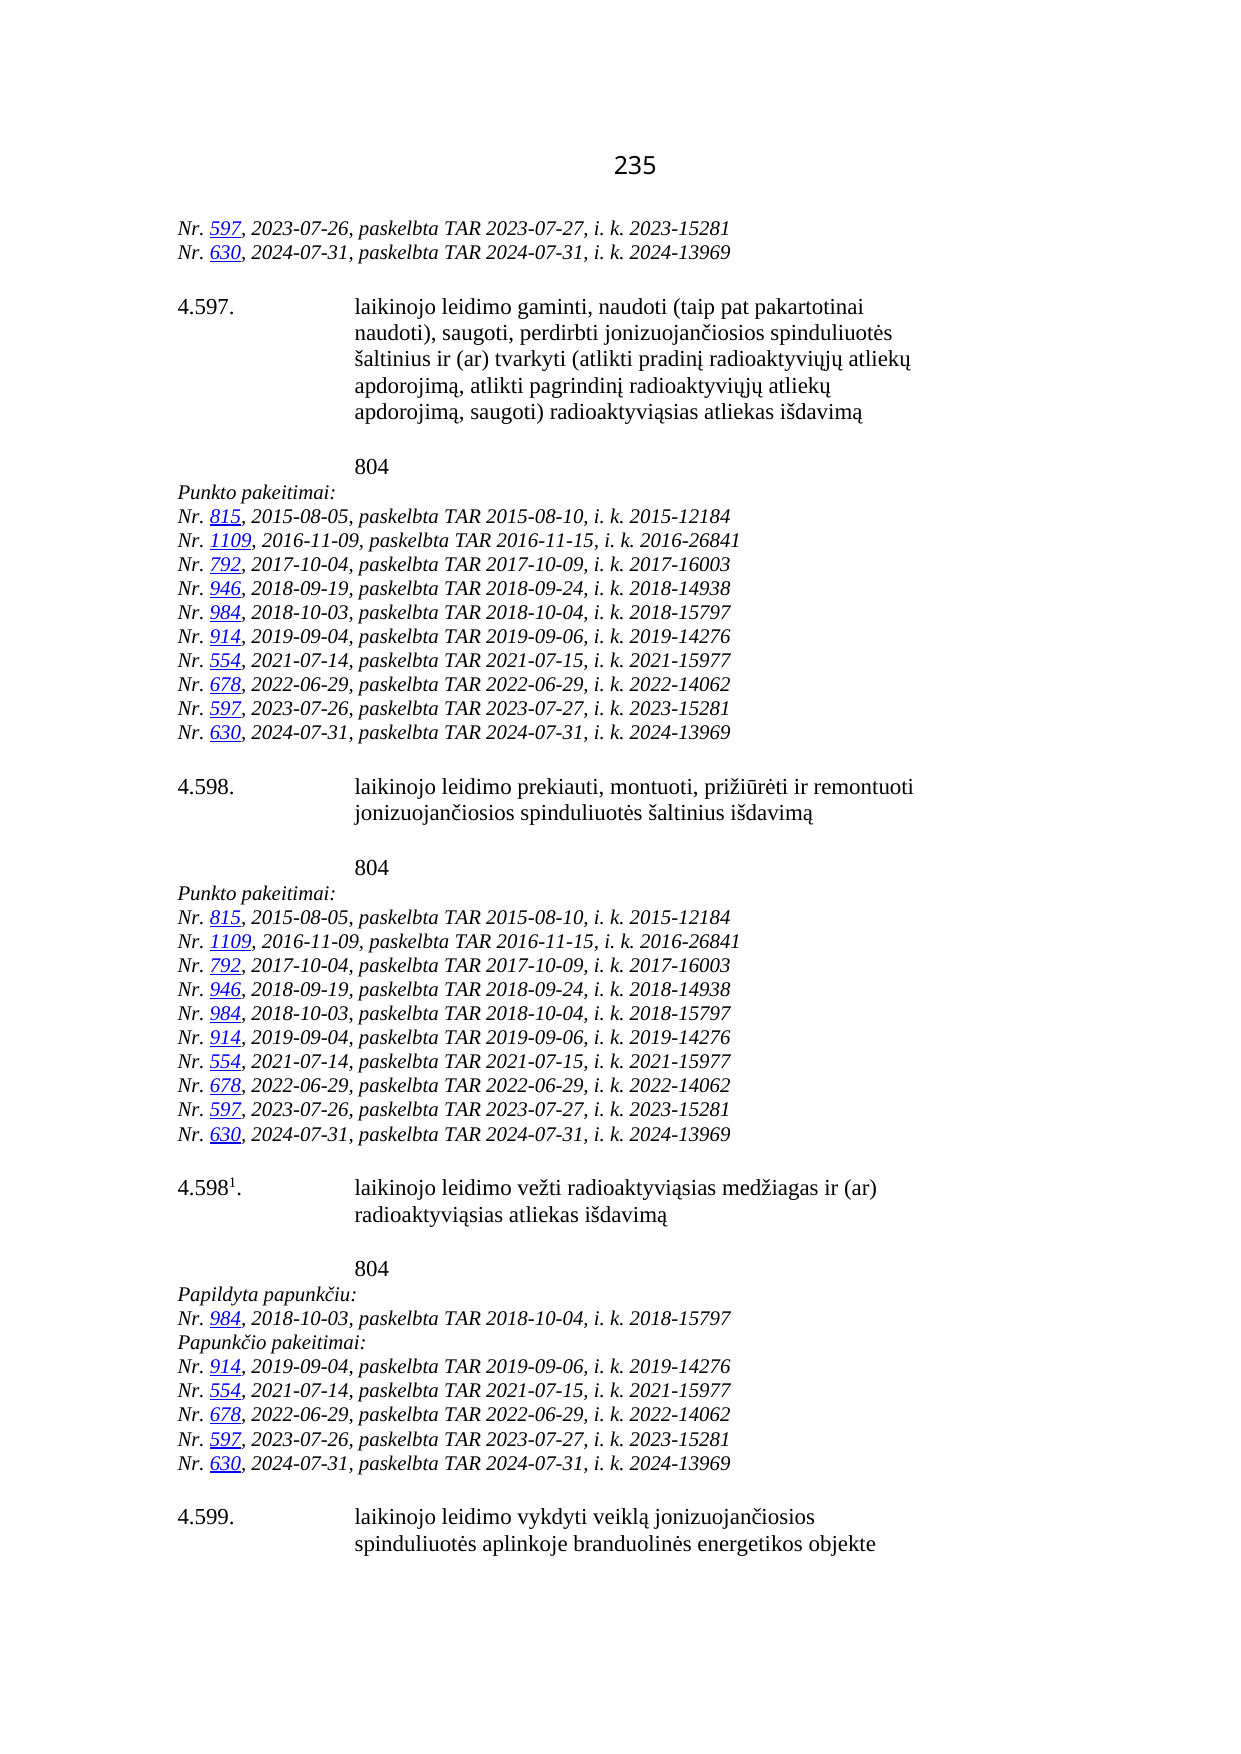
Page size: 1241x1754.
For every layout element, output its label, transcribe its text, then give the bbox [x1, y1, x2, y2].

text Nr. 984, 2018-10-03, paskelbta TAR 2018-10-04, i. k. 2018-15797 [177, 600, 1092, 624]
text Punkto pakeitimai: [177, 881, 1092, 905]
text Nr. 678, 2022-06-29, paskelbta TAR 2022-06-29, i. k. 2022-14062 [177, 672, 1092, 696]
text Nr. 678, 2022-06-29, paskelbta TAR 2022-06-29, i. k. 2022-14062 [177, 1402, 1092, 1426]
text Nr. 630, 2024-07-31, paskelbta TAR 2024-07-31, i. k. 2024-13969 [177, 240, 1092, 264]
text Nr. 597, 2023-07-26, paskelbta TAR 2023-07-27, i. k. 2023-15281 [177, 1097, 1092, 1121]
text 4.597. laikinojo leidimo gaminti, naudoti (taip pat pakartotinai naudoti), saugoti, perdirbti jonizuojančiosios spinduliuotės šaltinius ir (ar) tvarkyti (atlikti pradinį radioaktyviųjų atliekų apdorojimą, atlikti pagrindinį radioaktyviųjų atliekų apdorojimą, saugoti) radioaktyviąsias atliekas išdavimą 804 [177, 293, 915, 479]
text Nr. 792, 2017-10-04, paskelbta TAR 2017-10-09, i. k. 2017-16003 [177, 552, 1092, 576]
text Papildyta papunkčiu: [177, 1282, 1092, 1306]
text Nr. 946, 2018-09-19, paskelbta TAR 2018-09-24, i. k. 2018-14938 [177, 977, 1092, 1001]
text Nr. 554, 2021-07-14, paskelbta TAR 2021-07-15, i. k. 2021-15977 [177, 648, 1092, 672]
text Nr. 984, 2018-10-03, paskelbta TAR 2018-10-04, i. k. 2018-15797 [177, 1306, 1092, 1330]
text Nr. 1109, 2016-11-09, paskelbta TAR 2016-11-15, i. k. 2016-26841 [177, 929, 1092, 953]
text Nr. 792, 2017-10-04, paskelbta TAR 2017-10-09, i. k. 2017-16003 [177, 953, 1092, 977]
text Nr. 815, 2015-08-05, paskelbta TAR 2015-08-10, i. k. 2015-12184 [177, 905, 1092, 929]
text Nr. 597, 2023-07-26, paskelbta TAR 2023-07-27, i. k. 2023-15281 [177, 696, 1092, 720]
text Nr. 554, 2021-07-14, paskelbta TAR 2021-07-15, i. k. 2021-15977 [177, 1378, 1092, 1402]
text Nr. 984, 2018-10-03, paskelbta TAR 2018-10-04, i. k. 2018-15797 [177, 1001, 1092, 1025]
text Nr. 630, 2024-07-31, paskelbta TAR 2024-07-31, i. k. 2024-13969 [177, 1451, 1092, 1474]
text Nr. 1109, 2016-11-09, paskelbta TAR 2016-11-15, i. k. 2016-26841 [177, 528, 1092, 552]
text 4.598. laikinojo leidimo prekiauti, montuoti, prižiūrėti ir remontuoti jonizuojančiosios spinduliuotės šaltinius išdavimą 804 [177, 773, 915, 881]
text Papunkčio pakeitimai: [177, 1330, 1092, 1354]
text 4.5981. laikinojo leidimo vežti radioaktyviąsias medžiagas ir (ar) radioaktyviąsias atliekas išdavimą 804 [177, 1174, 915, 1282]
text Nr. 554, 2021-07-14, paskelbta TAR 2021-07-15, i. k. 2021-15977 [177, 1049, 1092, 1073]
text Nr. 630, 2024-07-31, paskelbta TAR 2024-07-31, i. k. 2024-13969 [177, 720, 1092, 744]
text Nr. 914, 2019-09-04, paskelbta TAR 2019-09-06, i. k. 2019-14276 [177, 1025, 1092, 1049]
text Nr. 597, 2023-07-26, paskelbta TAR 2023-07-27, i. k. 2023-15281 [177, 216, 1092, 240]
text Nr. 597, 2023-07-26, paskelbta TAR 2023-07-27, i. k. 2023-15281 [177, 1426, 1092, 1451]
text Nr. 815, 2015-08-05, paskelbta TAR 2015-08-10, i. k. 2015-12184 [177, 504, 1092, 528]
text Nr. 914, 2019-09-04, paskelbta TAR 2019-09-06, i. k. 2019-14276 [177, 1354, 1092, 1378]
text Punkto pakeitimai: [177, 479, 1092, 504]
text Nr. 678, 2022-06-29, paskelbta TAR 2022-06-29, i. k. 2022-14062 [177, 1073, 1092, 1097]
text Nr. 630, 2024-07-31, paskelbta TAR 2024-07-31, i. k. 2024-13969 [177, 1121, 1092, 1146]
text 4.599. laikinojo leidimo vykdyti veiklą jonizuojančiosios spinduliuotės aplinkoje branduolinės energetikos objekte [177, 1503, 915, 1556]
text Nr. 914, 2019-09-04, paskelbta TAR 2019-09-06, i. k. 2019-14276 [177, 624, 1092, 648]
text Nr. 946, 2018-09-19, paskelbta TAR 2018-09-24, i. k. 2018-14938 [177, 576, 1092, 600]
